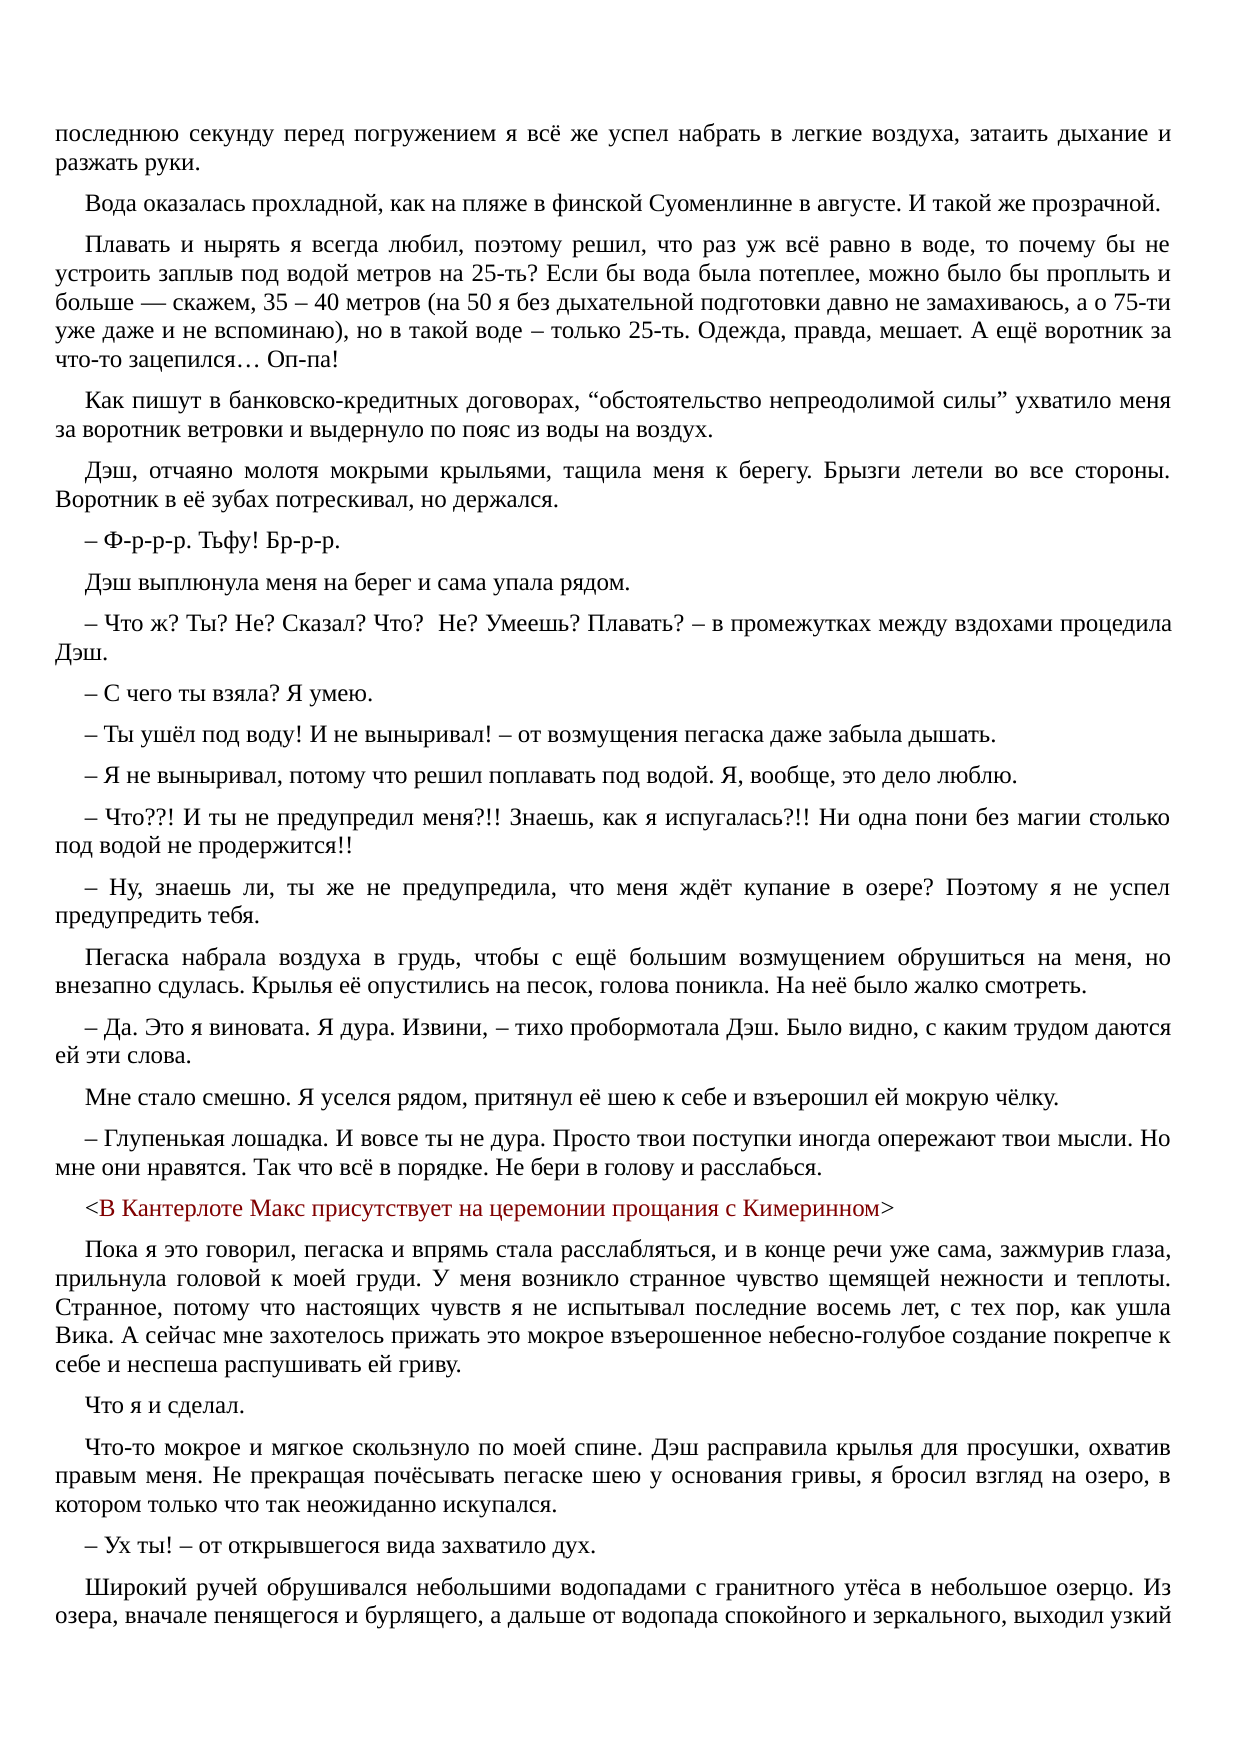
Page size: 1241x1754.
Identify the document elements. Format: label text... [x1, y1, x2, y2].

text Вода оказалась прохладной, как на пляже в финской Суоменлинне в августе. И такой же прозрачной. [55, 188, 1172, 217]
text – Да. Это я виновата. Я дура. Извини, – тихо пробормотала Дэш. Было видно, с каким трудом даются ей эти слова. [55, 1012, 1172, 1069]
text <В Кантерлоте Макс присутствует на церемонии прощания с Кимеринном> [55, 1193, 1172, 1222]
text – Ух ты! – от открывшегося вида захватило дух. [55, 1531, 1172, 1559]
text – Я не выныривал, потому что решил поплавать под водой. Я, вообще, это дело люблю. [55, 761, 1172, 789]
text Пегаска набрала воздуха в грудь, чтобы с ещё большим возмущением обрушиться на меня, но внезапно сдулась. Крылья её опустились на песок, голова поникла. На неё было жалко смотреть. [55, 942, 1172, 999]
text – Что ж? Ты? Не? Сказал? Что? Не? Умеешь? Плавать? – в промежутках между вздохами процедила Дэш. [55, 608, 1172, 666]
text Плавать и нырять я всегда любил, поэтому решил, что раз уж всё равно в воде, то почему бы не устроить заплыв под водой метров на 25-ть? Если бы вода была потеплее, можно было бы проплыть и больше — скажем, 35 – 40 метров (на 50 я без дыхательной подготовки давно не замахиваюсь, а о 75-ти уже даже и не вспоминаю), но в такой воде – только 25-ть. Одежда, правда, мешает. А ещё воротник за что-то зацепился… Оп-па! [55, 229, 1172, 373]
text Дэш выплюнула меня на берег и сама упала рядом. [55, 567, 1172, 596]
text – С чего ты взяла? Я умею. [55, 678, 1172, 707]
text – Ф-р-р-р. Тьфу! Бр-р-р. [55, 526, 1172, 554]
text – Ты ушёл под воду! И не выныривал! – от возмущения пегаска даже забыла дышать. [55, 719, 1172, 748]
text Пока я это говорил, пегаска и впрямь стала расслабляться, и в конце речи уже сама, зажмурив глаза, прильнула головой к моей груди. У меня возникло странное чувство щемящей нежности и теплоты. Странное, потому что настоящих чувств я не испытывал последние восемь лет, с тех пор, как ушла Вика. А сейчас мне захотелось прижать это мокрое взъерошенное небесно-голубое создание покрепче к себе и неспеша распушивать ей гриву. [55, 1234, 1172, 1378]
text – Ну, знаешь ли, ты же не предупредила, что меня ждёт купание в озере? Поэтому я не успел предупредить тебя. [55, 872, 1172, 929]
text Что-то мокрое и мягкое скользнуло по моей спине. Дэш расправила крылья для просушки, охватив правым меня. Не прекращая почёсывать пегаске шею у основания гривы, я бросил взгляд на озеро, в котором только что так неожиданно искупался. [55, 1432, 1172, 1518]
text Мне стало смешно. Я уселся рядом, притянул её шею к себе и взъерошил ей мокрую чёлку. [55, 1082, 1172, 1111]
text Широкий ручей обрушивался небольшими водопадами с гранитного утёса в небольшое озерцо. Из озера, вначале пенящегося и бурлящего, а дальше от водопада спокойного и зеркального, выходил узкий [55, 1572, 1172, 1629]
text Что я и сделал. [55, 1391, 1172, 1419]
text Дэш, отчаяно молотя мокрыми крыльями, тащила меня к берегу. Брызги летели во все стороны. Воротник в её зубах потрескивал, но держался. [55, 456, 1172, 513]
text последнюю секунду перед погружением я всё же успел набрать в легкие воздуха, затаить дыхание и разжать руки. [55, 118, 1172, 176]
text – Что??! И ты не предупредил меня?!! Знаешь, как я испугалась?!! Ни одна пони без магии столько под водой не продержится!! [55, 802, 1172, 859]
text – Глупенькая лошадка. И вовсе ты не дура. Просто твои поступки иногда опережают твои мысли. Но мне они нравятся. Так что всё в порядке. Не бери в голову и расслабься. [55, 1123, 1172, 1181]
text Как пишут в банковско-кредитных договорах, “обстоятельство непреодолимой силы” ухватило меня за воротник ветровки и выдернуло по пояс из воды на воздух. [55, 386, 1172, 443]
